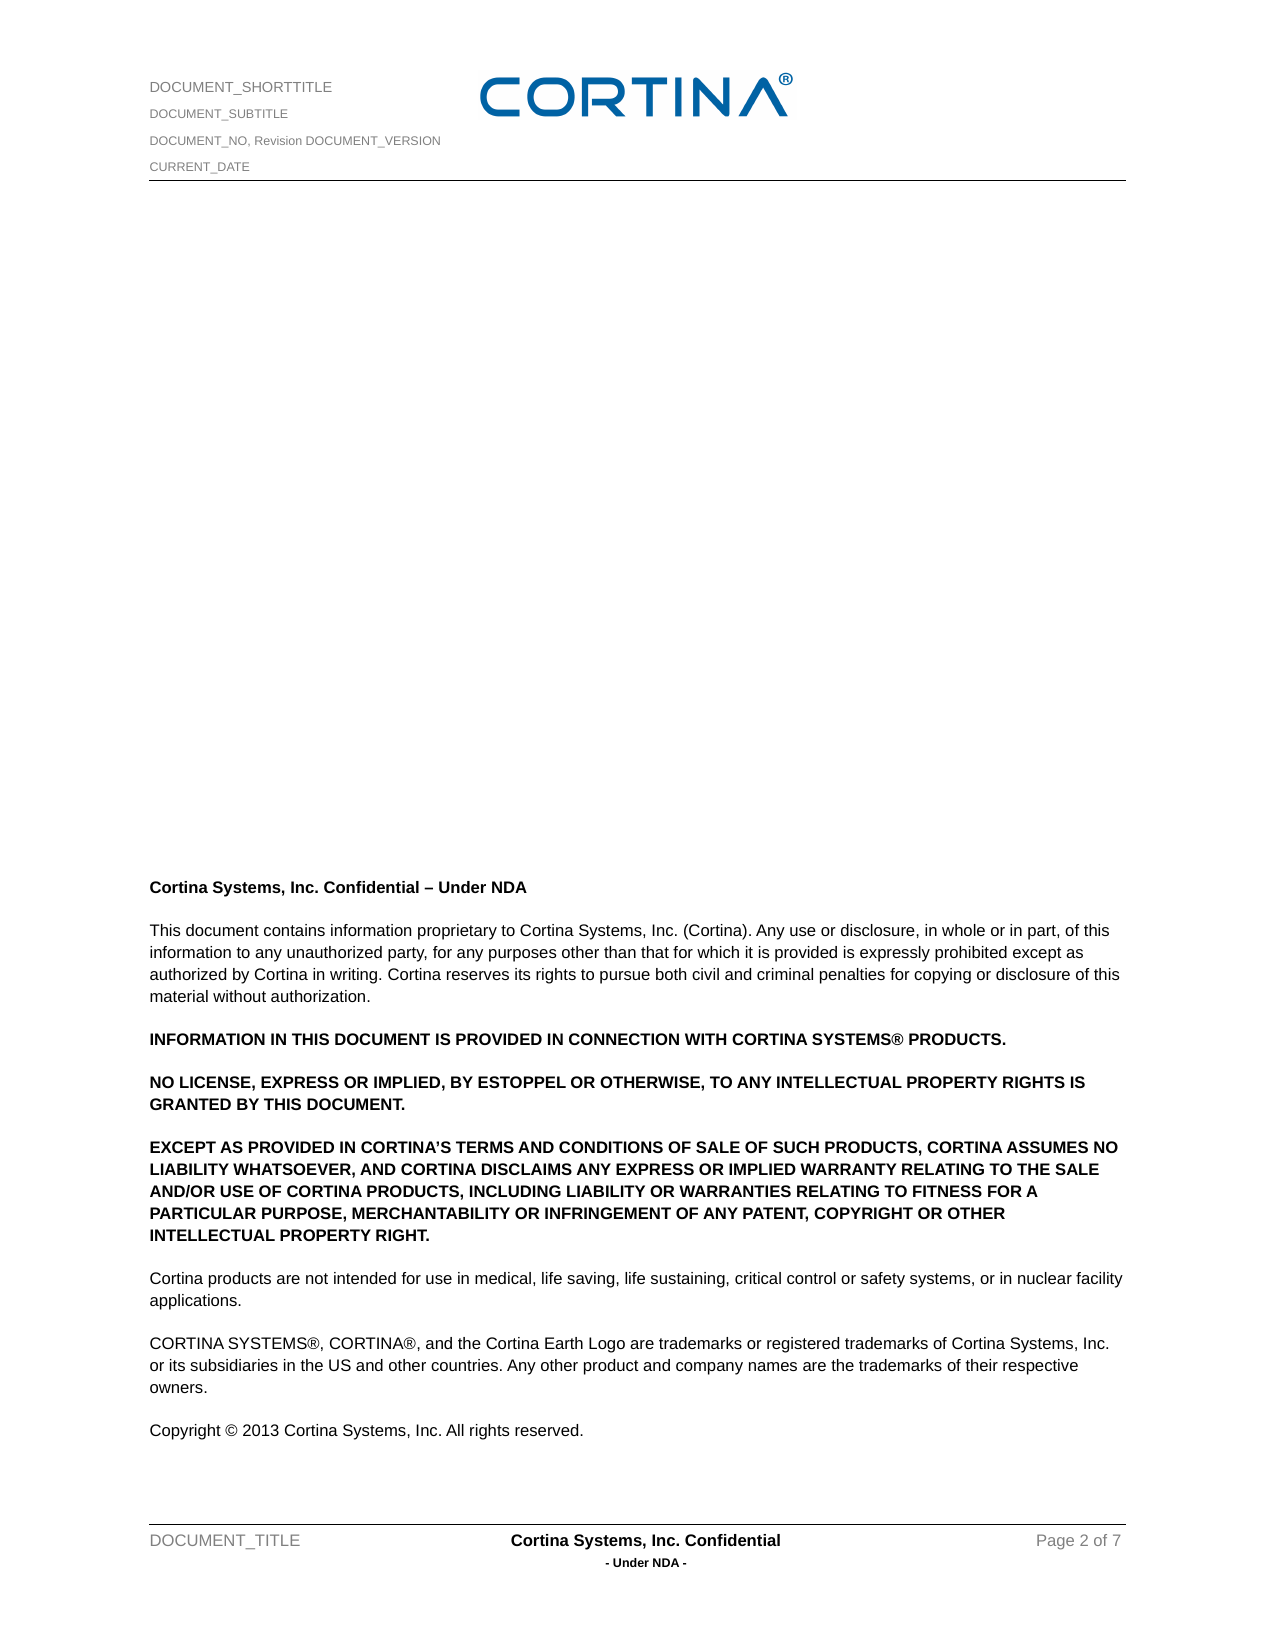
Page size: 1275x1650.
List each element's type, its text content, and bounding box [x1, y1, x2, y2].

text CORTINA SYSTEMS®, CORTINA®, and the Cortina Earth Logo are trademarks or registered trademarks of Cortina Systems, Inc. or its subsidiaries in the US and other countries. Any other product and company names are the trademarks of their respective owners. [149, 1334, 1126, 1397]
text Cortina Systems, Inc. Confidential – Under NDA [149, 878, 1126, 897]
text Copyright © 2013 Cortina Systems, Inc. All rights reserved. [149, 1421, 1126, 1440]
text This document contains information proprietary to Cortina Systems, Inc. (Cortina). Any use or disclosure, in whole or in part, of this information to any unauthorized party, for any purposes other than that for which it is provided is expressly prohibited except as authorized by Cortina in writing. Cortina reserves its rights to pursue both civil and criminal penalties for copying or disclosure of this material without authorization. [149, 921, 1126, 1006]
text INFORMATION IN THIS DOCUMENT IS PROVIDED IN CONNECTION WITH CORTINA SYSTEMS® PRODUCTS. [149, 1030, 1126, 1049]
picture [478, 70, 797, 120]
text Cortina products are not intended for use in medical, life saving, life sustaining, critical control or safety systems, or in nuclear facility applications. [149, 1269, 1126, 1310]
text NO LICENSE, EXPRESS OR IMPLIED, BY ESTOPPEL OR OTHERWISE, TO ANY INTELLECTUAL PROPERTY RIGHTS IS GRANTED BY THIS DOCUMENT. [149, 1073, 1126, 1114]
text EXCEPT AS PROVIDED IN CORTINA’S TERMS AND CONDITIONS OF SALE OF SUCH PRODUCTS, CORTINA ASSUMES NO LIABILITY WHATSOEVER, AND CORTINA DISCLAIMS ANY EXPRESS OR IMPLIED WARRANTY RELATING TO THE SALE AND/OR USE OF CORTINA PRODUCTS, INCLUDING LIABILITY OR WARRANTIES RELATING TO FITNESS FOR A PARTICULAR PURPOSE, MERCHANTABILITY OR INFRINGEMENT OF ANY PATENT, COPYRIGHT OR OTHER INTELLECTUAL PROPERTY RIGHT. [149, 1138, 1126, 1245]
